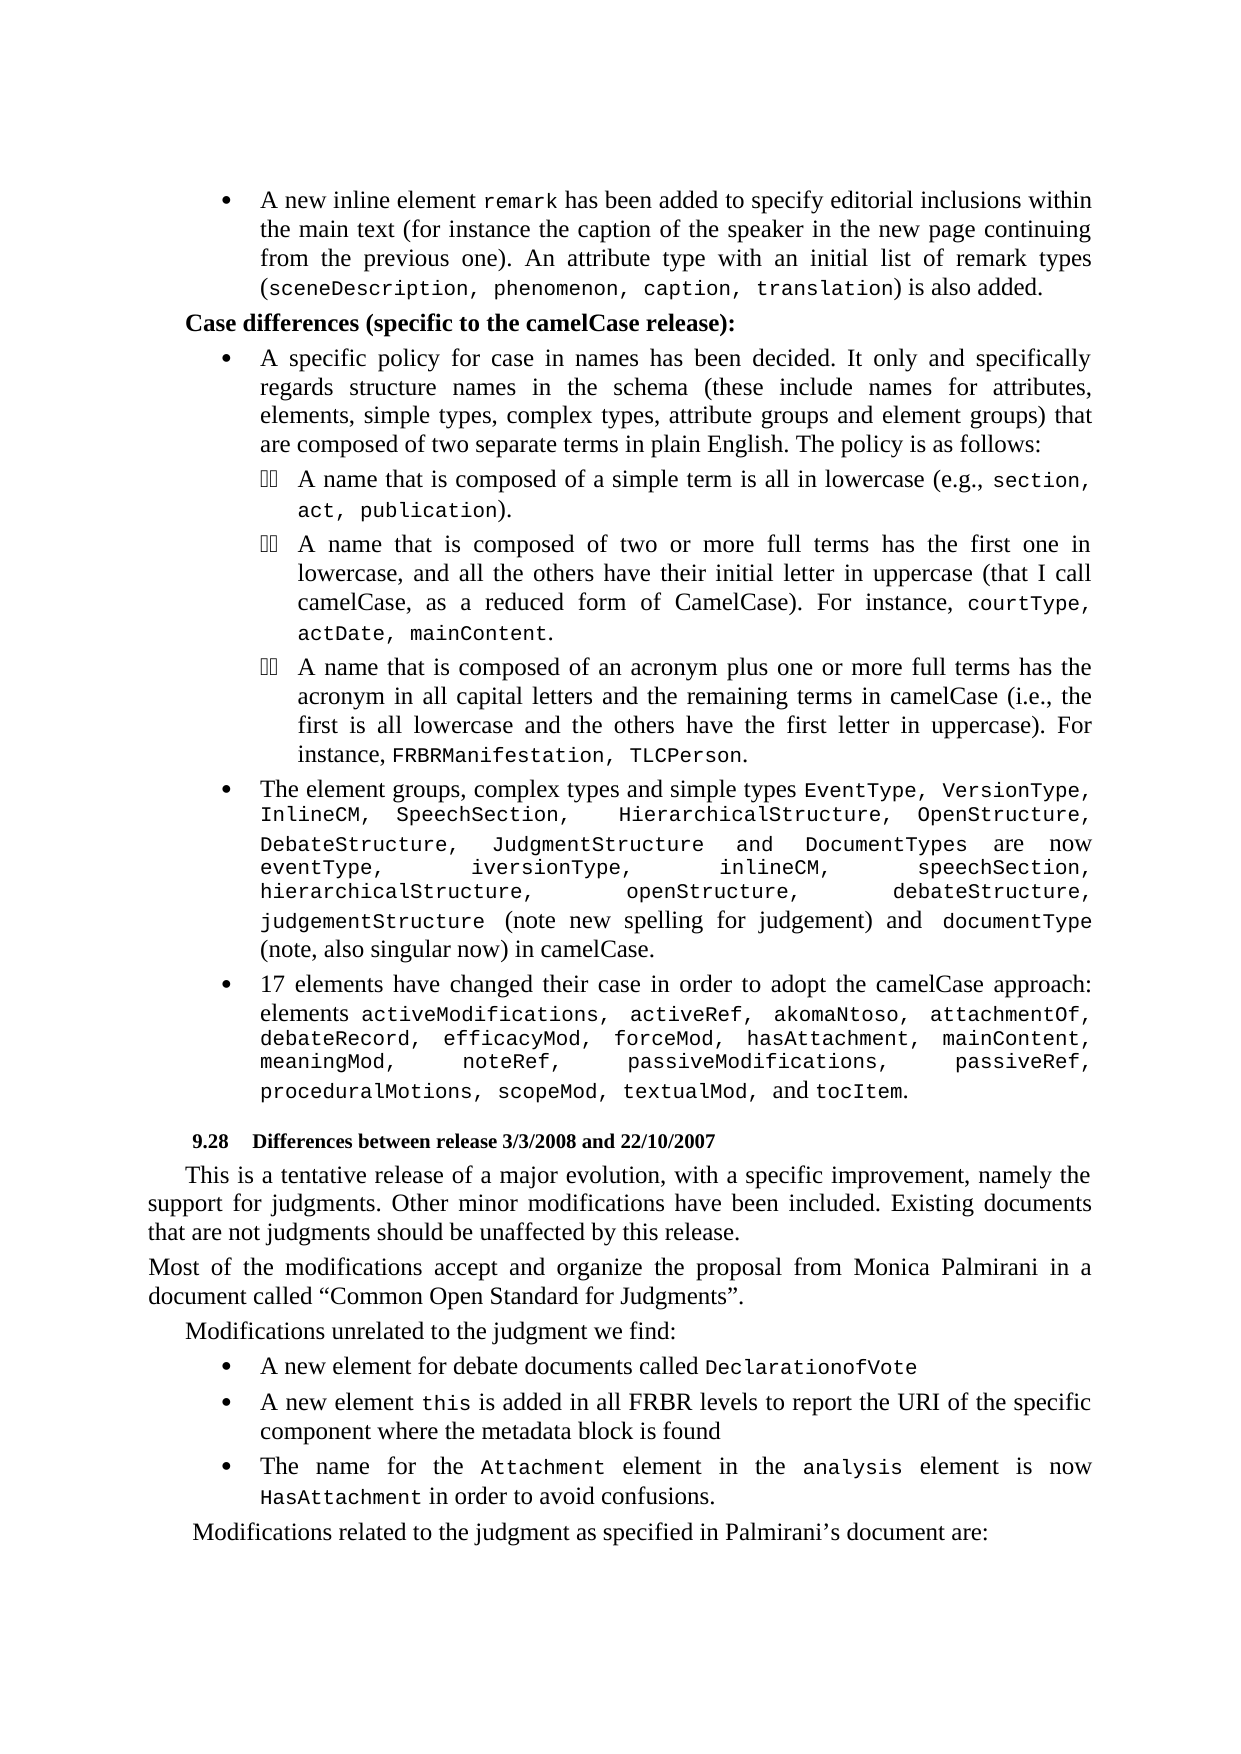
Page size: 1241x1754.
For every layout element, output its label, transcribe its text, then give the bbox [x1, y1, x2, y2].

list A new inline element remark has been added to specify editorial inclusions within the main text (for instance the caption of the speaker in the new page continuing from the previous one). An attribute type with an initial list of remark types (sceneDescription, phenomenon, caption, translation) is also added. [222, 185, 1092, 302]
list A new element this is added in all FRBR levels to report the URI of the specific component where the metadata block is found [222, 1387, 1092, 1445]
list 17 elements have changed their case in order to adopt the camelCase approach: elements activeModifications, activeRef, akomaNtoso, attachmentOf, debateRecord, efficacyMod, forceMod, hasAttachment, mainContent, meaningMod, noteRef, passiveModifications, passiveRef, proceduralMotions, scopeMod, textualMod, and tocItem. [222, 969, 1092, 1104]
list A name that is composed of a simple term is all in lowercase (e.g., section, act, publication). [260, 464, 1092, 523]
subtitle Differences between release 3/3/2008 and 22/10/2007 [192, 1129, 1092, 1153]
list A specific policy for case in names has been decided. It only and specifically regards structure names in the schema (these include names for attributes, elements, simple types, complex types, attribute groups and element groups) that are composed of two separate terms in plain English. The policy is as follows: [222, 343, 1092, 458]
list A new element for debate documents called DeclarationofVote [222, 1351, 1092, 1381]
text Most of the modifications accept and organize the proposal from Monica Palmirani in a document called “Common Open Standard for Judgments”. [148, 1252, 1092, 1310]
text Modifications unrelated to the judgment we find: [148, 1316, 1092, 1345]
list A name that is composed of an acronym plus one or more full terms has the acronym in all capital letters and the remaining terms in camelCase (i.e., the first is all lowercase and the others have the first letter in uppercase). For instance, FRBRManifestation, TLCPerson. [260, 652, 1092, 768]
text Case differences (specific to the camelCase release): [185, 308, 1092, 337]
list A name that is composed of two or more full terms has the first one in lowercase, and all the others have their initial letter in uppercase (that I call camelCase, as a reduced form of CamelCase). For instance, courtType, actDate, mainContent. [260, 529, 1092, 646]
list The element groups, complex types and simple types EventType, VersionType, InlineCM, SpeechSection, HierarchicalStructure, OpenStructure, DebateStructure, JudgmentStructure and DocumentTypes are now eventType, iversionType, inlineCM, speechSection, hierarchicalStructure, openStructure, debateStructure, judgementStructure (note new spelling for judgement) and documentType (note, also singular now) in camelCase. [222, 774, 1092, 963]
list The name for the Attachment element in the analysis element is now HasAttachment in order to avoid confusions. [222, 1451, 1092, 1511]
text This is a tentative release of a major evolution, with a specific improvement, namely the support for judgments. Other minor modifications have been included. Existing documents that are not judgments should be unaffected by this release. [148, 1160, 1092, 1246]
text Modifications related to the judgment as specified in Palmirani’s document are: [148, 1517, 1092, 1546]
